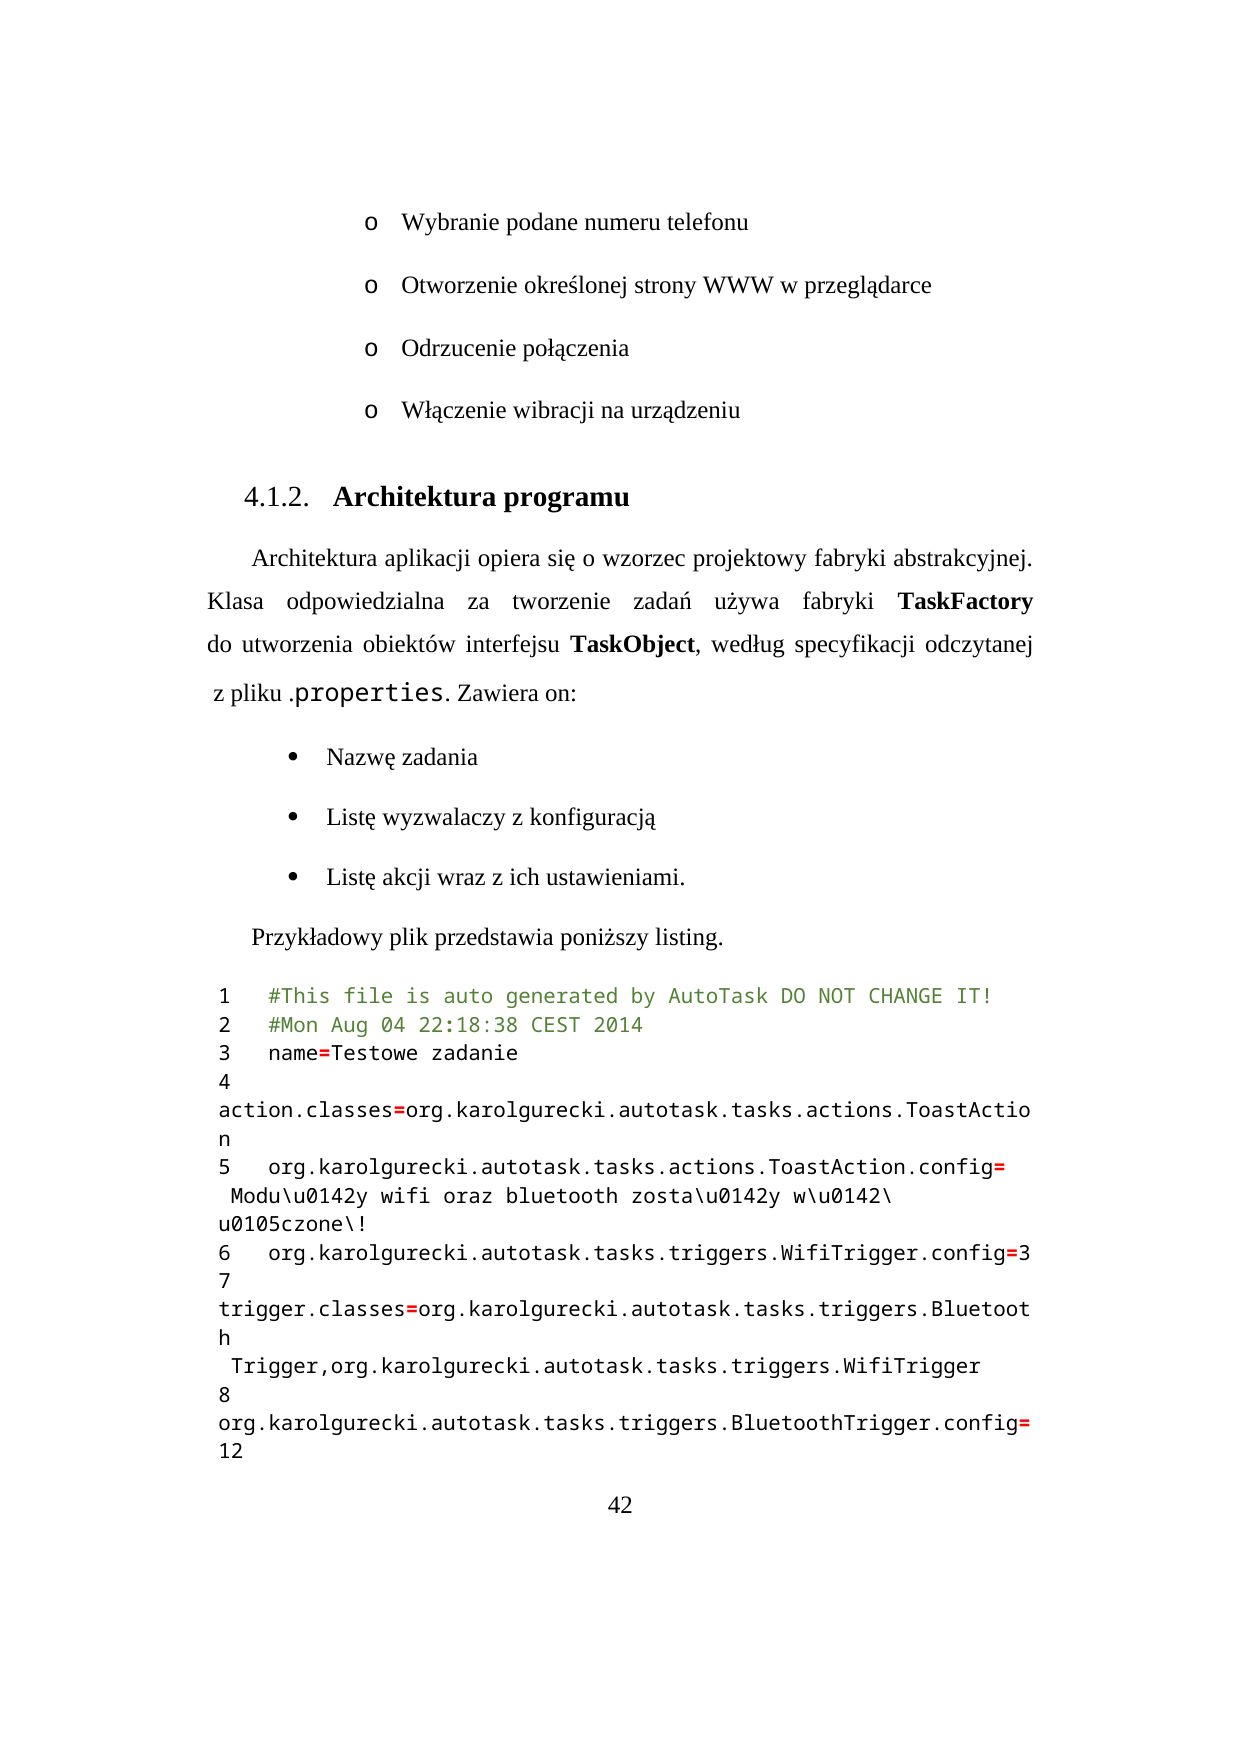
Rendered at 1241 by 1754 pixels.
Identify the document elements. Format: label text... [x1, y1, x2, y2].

list Włączenie wibracji na urządzeniu [363, 396, 1033, 426]
list Odrzucenie połączenia [363, 333, 1033, 363]
list Listę akcji wraz z ich ustawieniami. [288, 862, 1033, 891]
list Otworzenie określonej strony WWW w przeglądarce [363, 270, 1033, 301]
list Wybranie podane numeru telefonu [363, 207, 1033, 238]
subtitle Architektura programu [244, 479, 1033, 513]
text Przykładowy plik przedstawia poniższy listing. [207, 922, 1033, 951]
list Listę wyzwalaczy z konfiguracją [288, 802, 1033, 831]
list Nazwę zadania [288, 742, 1033, 771]
text Architektura aplikacji opiera się o wzorzec projektowy fabryki abstrakcyjnej. Klasa odpowiedzialna za tworzenie zadań używa fabryki TaskFactory do utworzenia obiektów interfejsu TaskObject, według specyfikacji odczytanej z pliku .properties. Zawiera on: [207, 543, 1033, 709]
